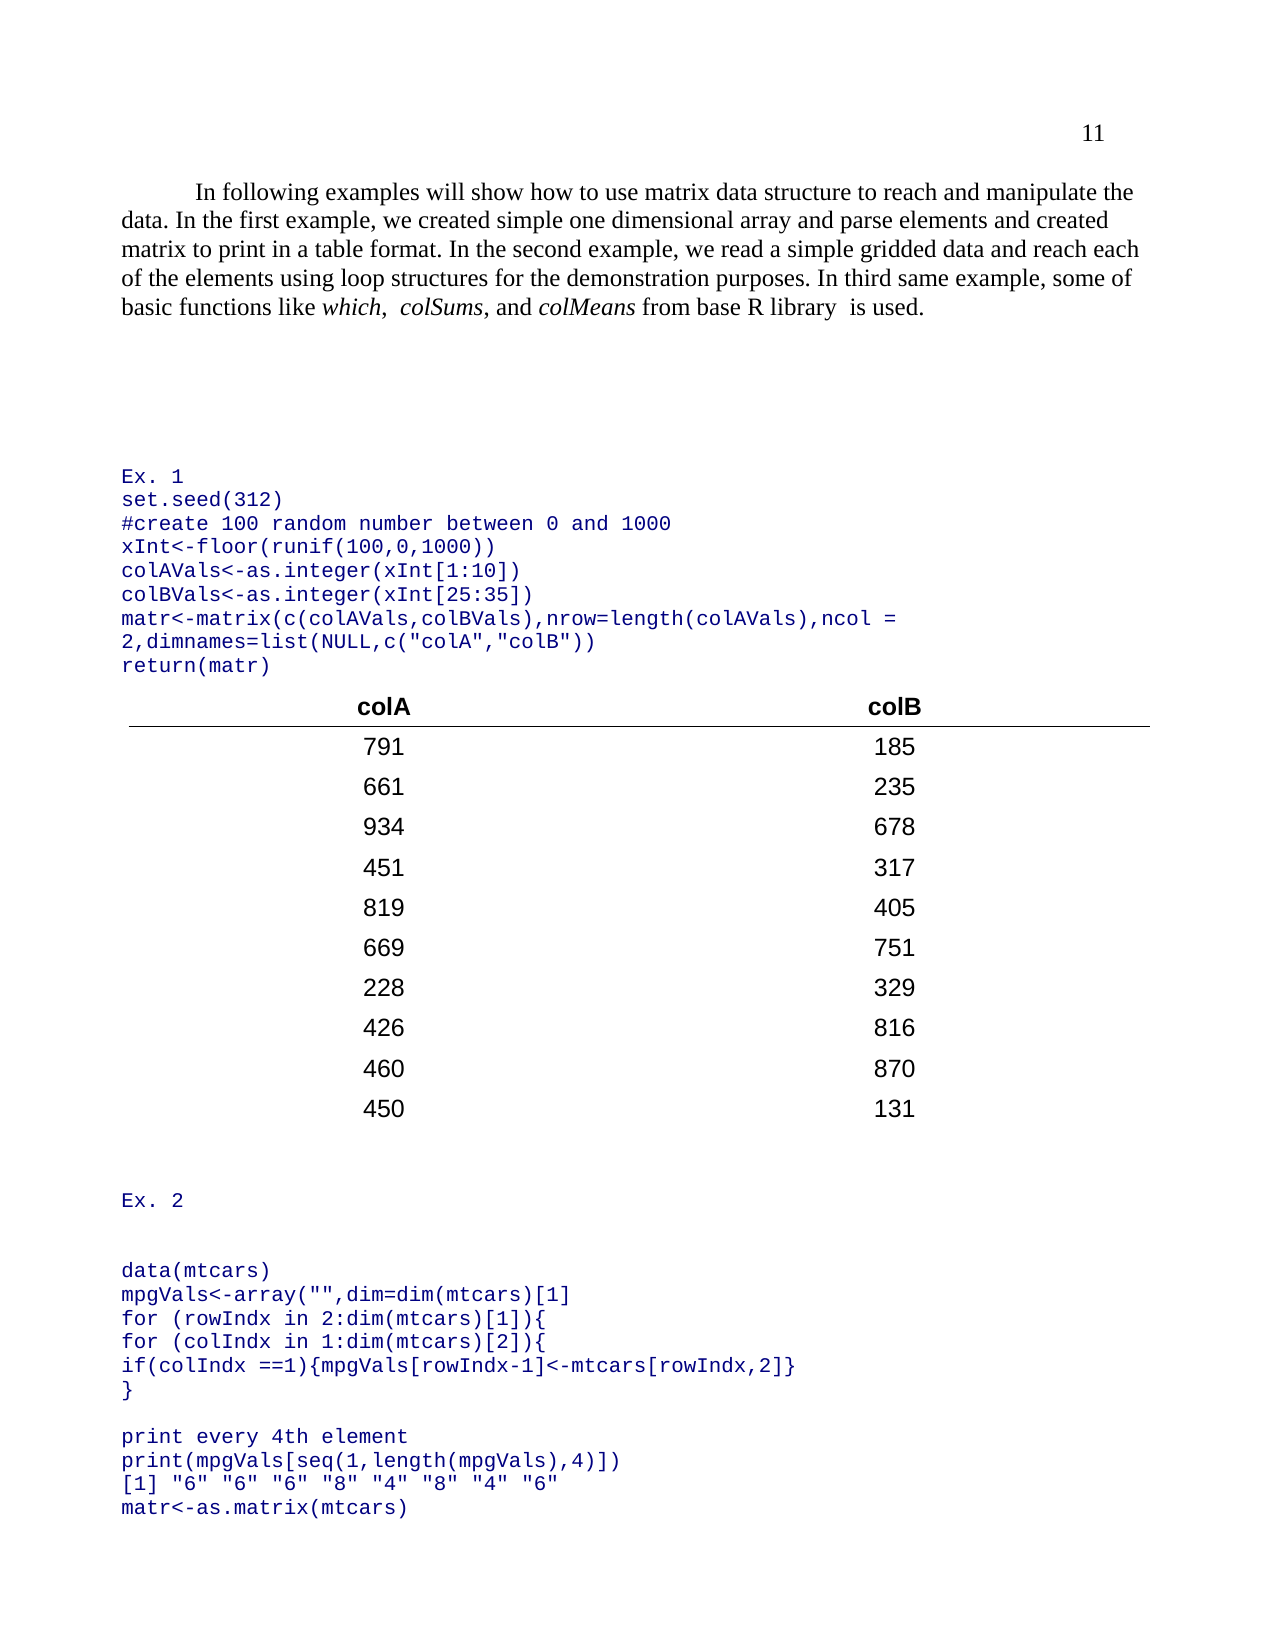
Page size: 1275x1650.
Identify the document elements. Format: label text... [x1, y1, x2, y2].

table_cell 329 [639, 968, 1150, 1008]
text matr<-as.matrix(mtcars) [121, 1497, 1158, 1521]
text print every 4th element [121, 1426, 1158, 1450]
table_header colB [639, 686, 1150, 726]
table_cell 934 [129, 807, 639, 847]
text colAVals<-as.integer(xInt[1:10]) [121, 560, 1158, 584]
table_cell 791 [129, 727, 639, 766]
table_cell 870 [639, 1048, 1150, 1088]
table_cell 819 [129, 887, 639, 927]
table_cell 450 [129, 1088, 639, 1128]
table_cell 460 [129, 1048, 639, 1088]
text xInt<-floor(runif(100,0,1000)) [121, 537, 1158, 560]
text mpgVals<-array("",dim=dim(mtcars)[1] [121, 1284, 1158, 1308]
table_cell 235 [639, 766, 1150, 807]
table_cell 816 [639, 1008, 1150, 1048]
table_cell 451 [129, 847, 639, 887]
text Ex. 2 [121, 1189, 1158, 1213]
table_cell 661 [129, 766, 639, 807]
table_cell 317 [639, 847, 1150, 887]
table_cell 669 [129, 927, 639, 967]
text In following examples will show how to use matrix data structure to reach and manipulate the data. In the first example, we created simple one dimensional array and parse elements and created matrix to print in a table format. In the second example, we read a simple gridded data and reach each of the elements using loop structures for the demonstration purposes. In third same example, some of basic functions like which, colSums, and colMeans from base R library is used. [121, 177, 1158, 321]
table_cell 228 [129, 968, 639, 1008]
text Ex. 1 [121, 466, 1158, 489]
text for (rowIndx in 2:dim(mtcars)[1]){ [121, 1308, 1158, 1331]
text set.seed(312) [121, 489, 1158, 513]
text } [121, 1379, 1158, 1402]
table_cell 131 [639, 1088, 1150, 1128]
table_cell 678 [639, 807, 1150, 847]
text [1] "6" "6" "6" "8" "4" "8" "4" "6" [121, 1473, 1158, 1497]
text data(mtcars) [121, 1261, 1158, 1284]
text matr<-matrix(c(colAVals,colBVals),nrow=length(colAVals),ncol = 2,dimnames=list(NULL,c("colA","colB")) [121, 607, 1158, 655]
text return(matr) [121, 655, 1158, 678]
text for (colIndx in 1:dim(mtcars)[2]){ [121, 1331, 1158, 1355]
table_cell 426 [129, 1008, 639, 1048]
text #create 100 random number between 0 and 1000 [121, 513, 1158, 537]
text print(mpgVals[seq(1,length(mpgVals),4)]) [121, 1450, 1158, 1473]
text if(colIndx ==1){mpgVals[rowIndx-1]<-mtcars[rowIndx,2]} [121, 1355, 1158, 1379]
table_cell 185 [639, 727, 1150, 766]
table_cell 405 [639, 887, 1150, 927]
text colBVals<-as.integer(xInt[25:35]) [121, 584, 1158, 607]
table_header colA [129, 686, 639, 726]
table_cell 751 [639, 927, 1150, 967]
